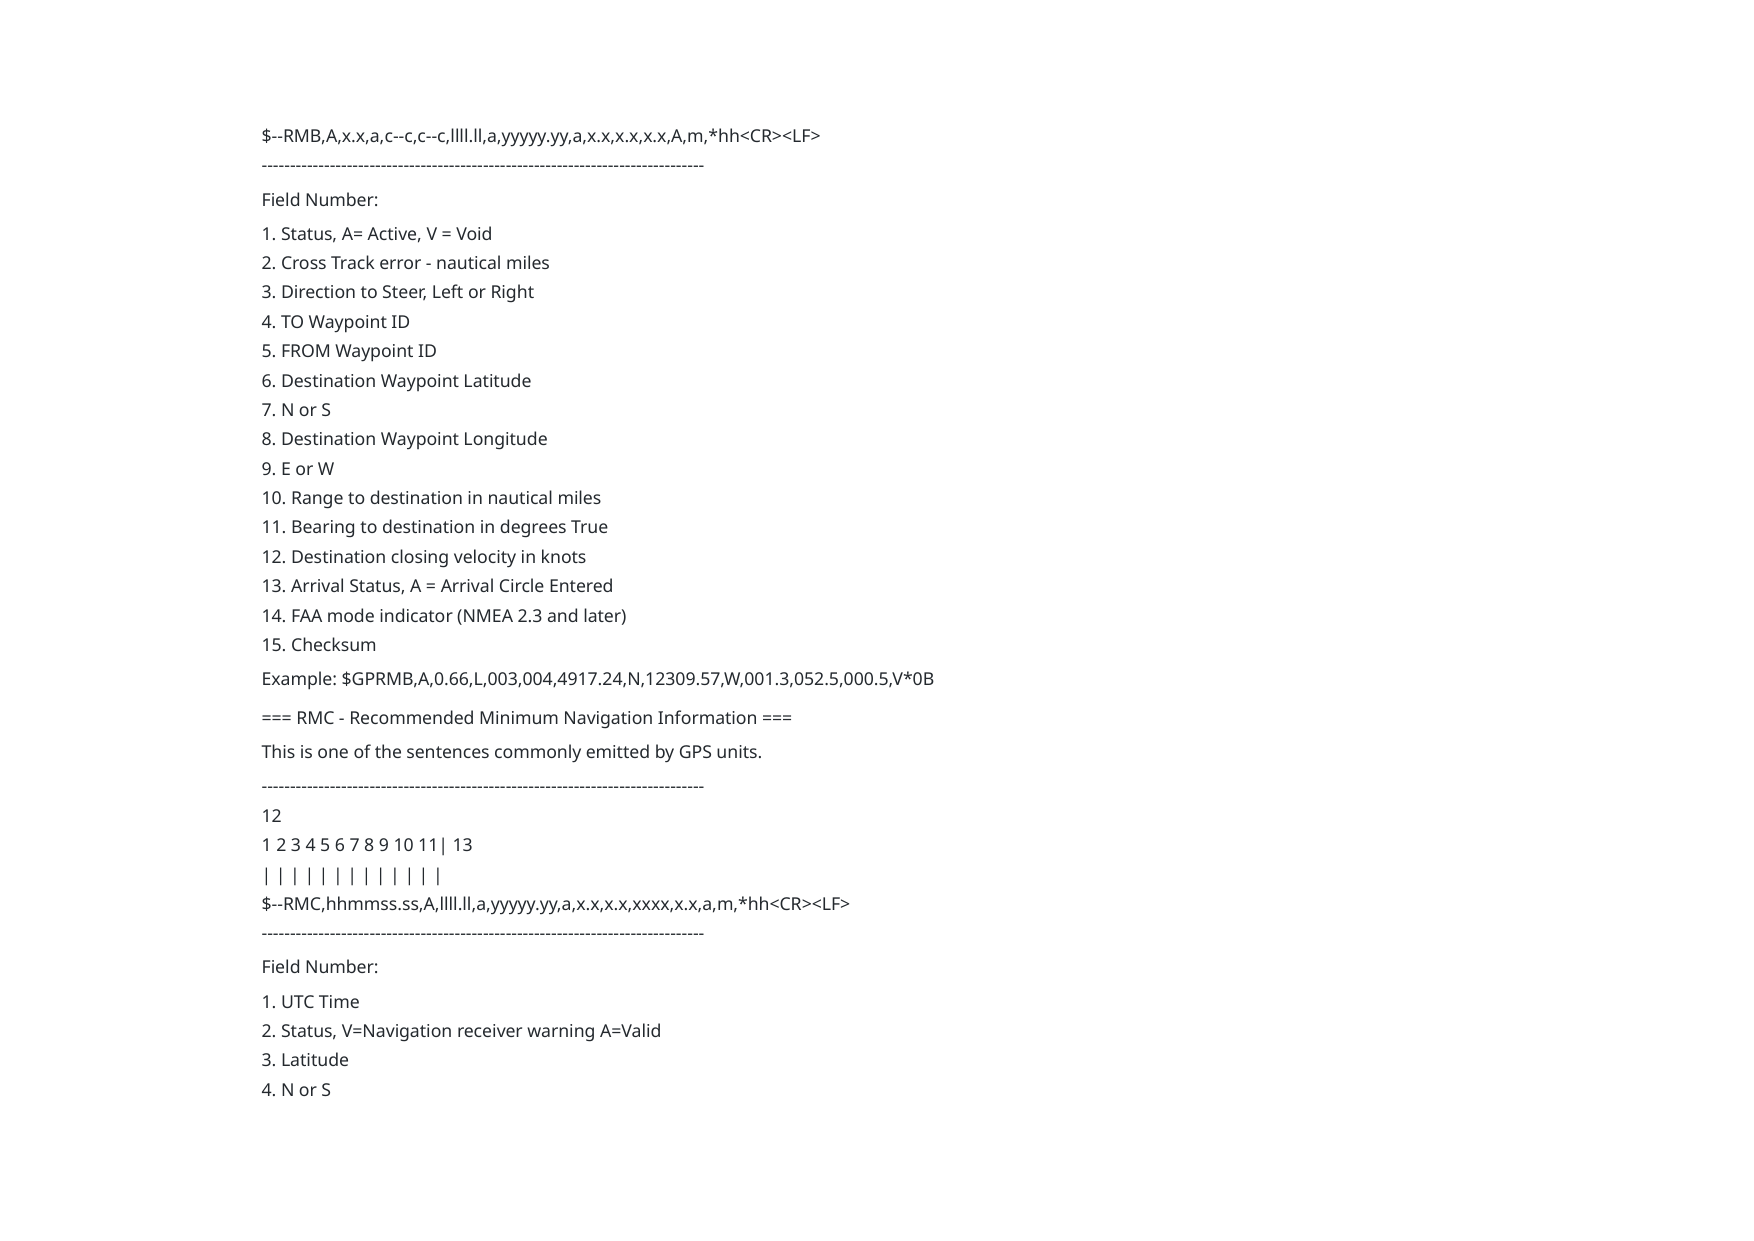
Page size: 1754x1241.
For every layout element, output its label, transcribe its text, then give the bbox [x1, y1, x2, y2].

table_cell ------------------------------------------------------------------------------ [261, 769, 1636, 798]
table_cell ------------------------------------------------------------------------------ [261, 148, 1636, 177]
table_cell | | | | | | | | | | | | | [261, 857, 1636, 886]
table_cell 7. N or S [261, 392, 1636, 421]
table_cell [118, 798, 261, 827]
table_cell [118, 304, 261, 333]
table_cell [118, 979, 261, 984]
table_cell 12 [261, 798, 1636, 827]
table_cell 4. N or S [261, 1072, 1636, 1101]
table_cell 14. FAA mode indicator (NMEA 2.3 and later) [261, 598, 1636, 627]
table_cell $--RMC,hhmmss.ss,A,llll.ll,a,yyyyy.yy,a,x.x,x.x,xxxx,x.x,a,m,*hh<CR><LF> [261, 886, 1636, 915]
table_cell [118, 984, 261, 1013]
table_cell [118, 700, 261, 729]
table_cell [118, 1043, 261, 1072]
table_cell [118, 950, 261, 979]
table_cell [118, 857, 261, 886]
table_cell 11. Bearing to destination in degrees True [261, 510, 1636, 539]
table_cell [118, 915, 261, 945]
table_cell [118, 245, 261, 274]
table_cell [118, 363, 261, 392]
table_cell [118, 627, 261, 656]
table_cell Field Number: [261, 182, 1636, 211]
table_cell [118, 730, 261, 734]
table_cell Field Number: [261, 950, 1636, 979]
table_cell [261, 177, 1636, 182]
table_cell [118, 769, 261, 798]
table_cell [118, 691, 261, 695]
table_cell 5. FROM Waypoint ID [261, 333, 1636, 363]
table_cell [118, 886, 261, 915]
table_cell [118, 945, 261, 949]
table_cell [118, 764, 261, 768]
table_cell [118, 656, 261, 661]
table_cell 10. Range to destination in nautical miles [261, 480, 1636, 509]
table_cell === RMC - Recommended Minimum Navigation Information === [261, 700, 1636, 729]
table_cell [118, 392, 261, 421]
table_cell [261, 691, 1636, 695]
table_cell 1 2 3 4 5 6 7 8 9 10 11| 13 [261, 827, 1636, 857]
table_cell 1. Status, A= Active, V = Void [261, 216, 1636, 245]
table_cell [261, 979, 1636, 984]
table_cell 6. Destination Waypoint Latitude [261, 363, 1636, 392]
table_cell 2. Cross Track error - nautical miles [261, 245, 1636, 274]
table_cell [118, 539, 261, 568]
table_cell [261, 945, 1636, 949]
table_cell [118, 118, 261, 147]
table_cell [118, 1013, 261, 1042]
table_cell 15. Checksum [261, 627, 1636, 656]
table_cell 4. TO Waypoint ID [261, 304, 1636, 333]
table_cell [118, 451, 261, 480]
table_cell [261, 695, 1636, 700]
table_cell [118, 695, 261, 700]
table_cell [118, 827, 261, 857]
table_cell 12. Destination closing velocity in knots [261, 539, 1636, 568]
table_cell Example: $GPRMB,A,0.66,L,003,004,4917.24,N,12309.57,W,001.3,052.5,000.5,V*0B [261, 661, 1636, 691]
table_cell [118, 1072, 261, 1101]
table_cell This is one of the sentences commonly emitted by GPS units. [261, 734, 1636, 764]
table_cell $--RMB,A,x.x,a,c--c,c--c,llll.ll,a,yyyyy.yy,a,x.x,x.x,x.x,A,m,*hh<CR><LF> [261, 118, 1636, 147]
table_cell [118, 734, 261, 764]
table_cell [261, 211, 1636, 216]
table_cell [261, 764, 1636, 768]
table_cell [118, 568, 261, 598]
table_cell [118, 480, 261, 509]
table_cell 8. Destination Waypoint Longitude [261, 421, 1636, 451]
table_cell [118, 182, 261, 211]
table_cell [261, 730, 1636, 734]
table_cell 13. Arrival Status, A = Arrival Circle Entered [261, 568, 1636, 598]
table_cell [118, 177, 261, 182]
table_cell 3. Direction to Steer, Left or Right [261, 275, 1636, 304]
table_cell ------------------------------------------------------------------------------ [261, 915, 1636, 945]
table_cell [118, 661, 261, 691]
table_cell [118, 275, 261, 304]
table_cell [118, 421, 261, 451]
table_cell [118, 216, 261, 245]
table_cell [118, 510, 261, 539]
table_cell 9. E or W [261, 451, 1636, 480]
table_cell [261, 656, 1636, 661]
table_cell 1. UTC Time [261, 984, 1636, 1013]
table_cell [118, 211, 261, 216]
table_cell [118, 333, 261, 363]
table_cell 3. Latitude [261, 1043, 1636, 1072]
table_cell [118, 148, 261, 177]
table_cell [118, 598, 261, 627]
table_cell 2. Status, V=Navigation receiver warning A=Valid [261, 1013, 1636, 1042]
